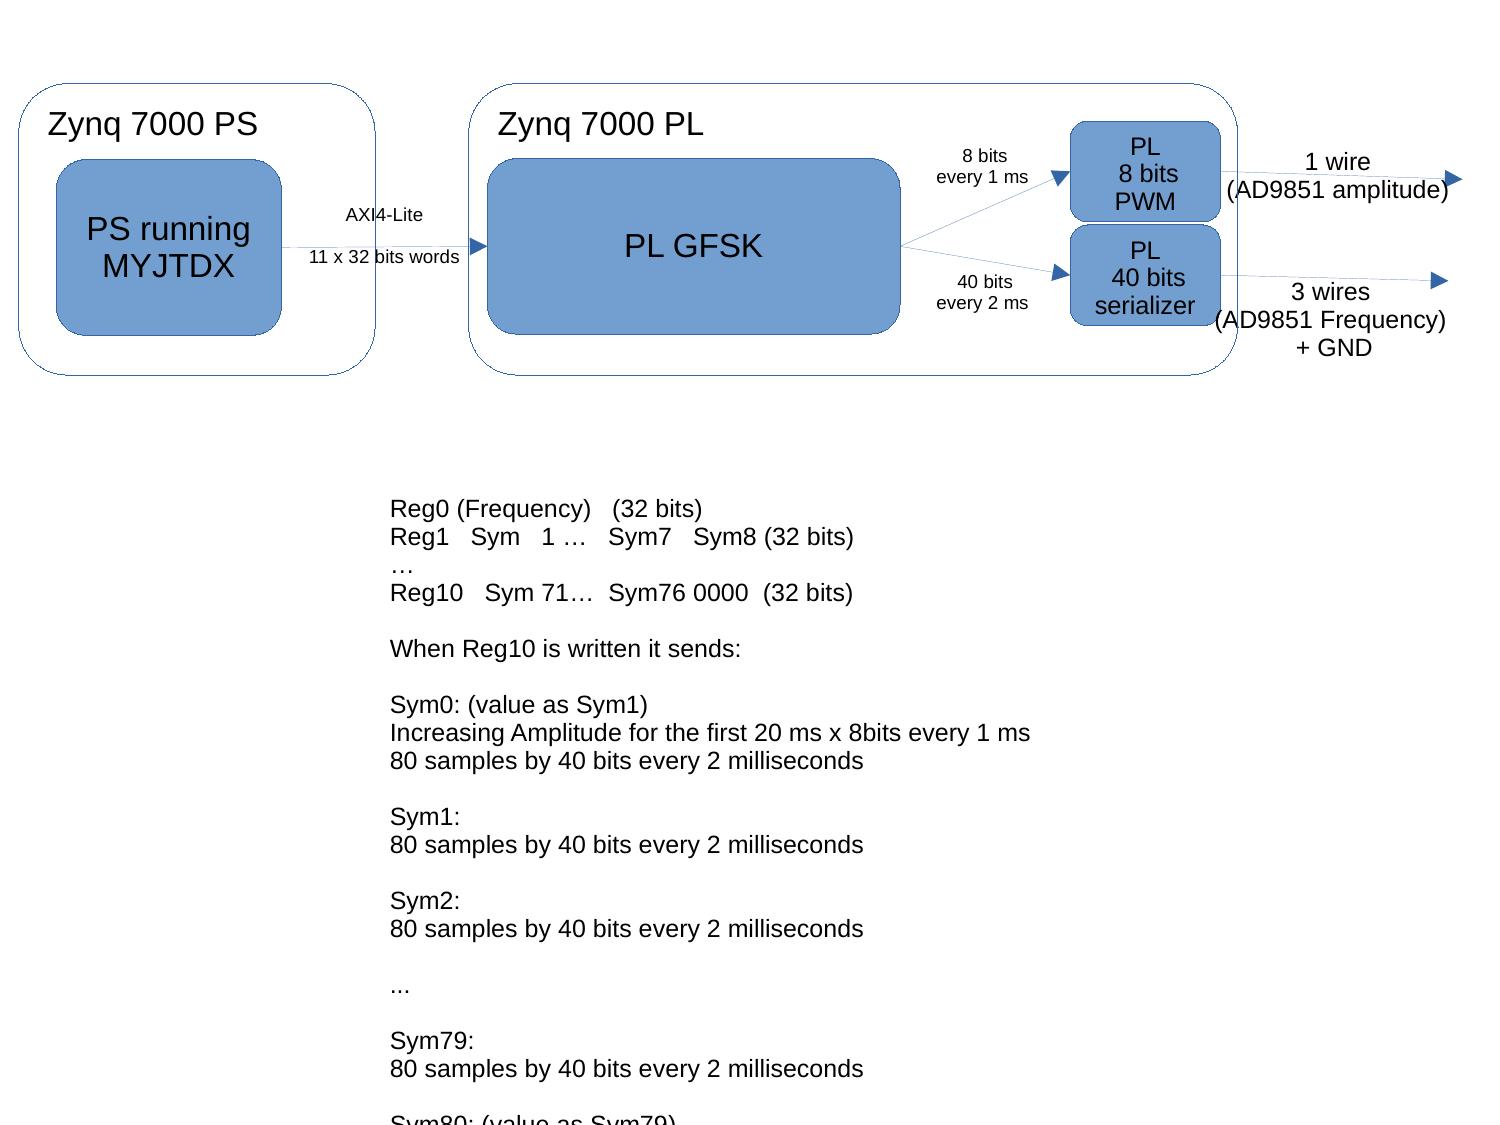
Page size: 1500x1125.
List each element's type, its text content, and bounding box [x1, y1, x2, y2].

text_box Zynq 7000 PS [18, 83, 376, 376]
text_box Zynq 7000 PL [468, 83, 1238, 376]
text_box Reg0 (Frequency) (32 bits) Reg1 Sym 1 … Sym7 Sym8 (32 bits) … Reg10 Sym 71… Sym76 0000 (32 bits) When Reg10 is written it sends: Sym0: (value as Sym1) Increasing Amplitude for the first 20 ms x 8bits every 1 ms 80 samples by 40 bits every 2 milliseconds Sym1: 80 samples by 40 bits every 2 milliseconds Sym2: 80 samples by 40 bits every 2 milliseconds ... Sym79: 80 samples by 40 bits every 2 milliseconds Sym80: (value as Sym79) Decreasing Amplitude for the last 20 ms x 8bits every 1 ms 80 samples by 40 bits every 2 milliseconds [375, 487, 1078, 1125]
